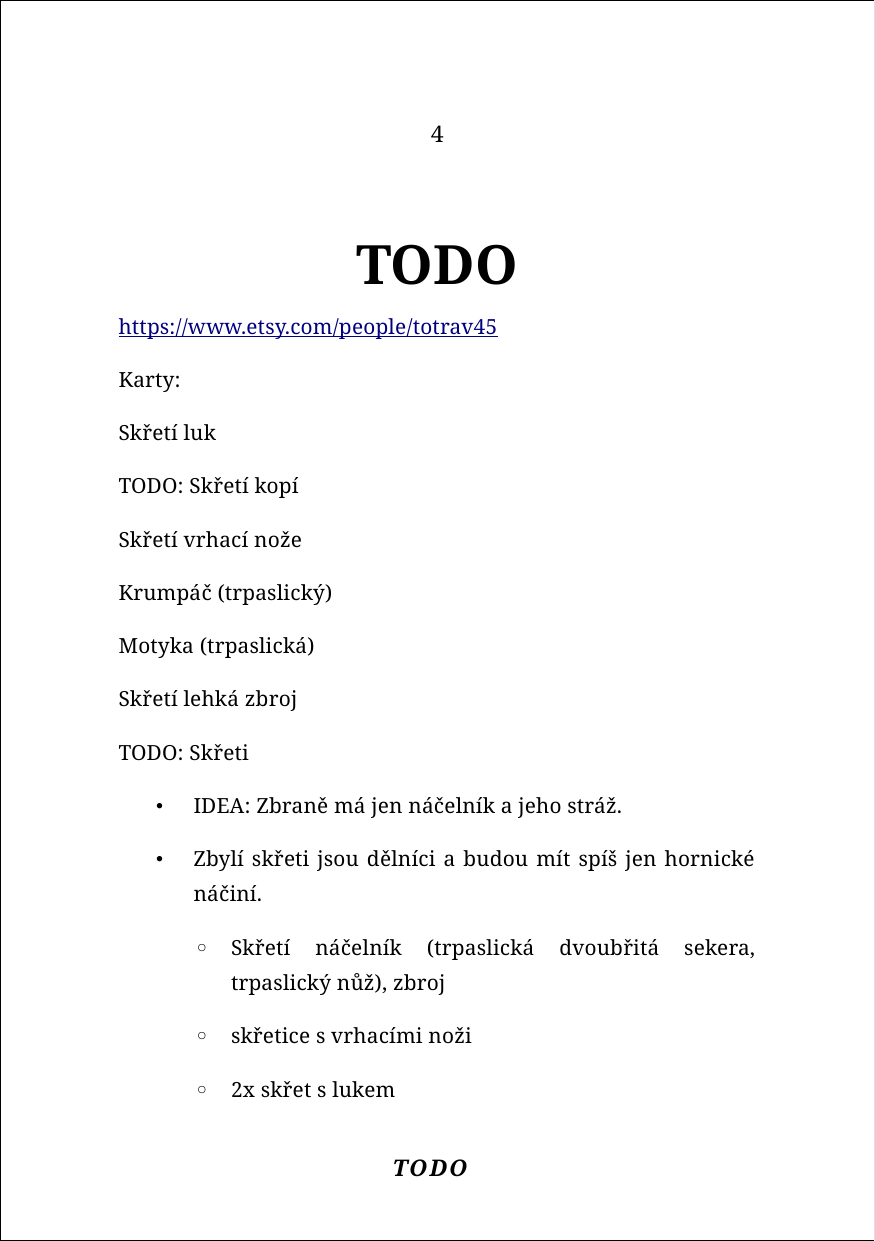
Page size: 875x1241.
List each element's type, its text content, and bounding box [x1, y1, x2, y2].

list 2x skřet s lukem [193, 1075, 756, 1103]
list Zbylí skřeti jsou dělníci a budou mít spíš jen hornické náčiní. [156, 844, 756, 908]
subtitle TODO [118, 226, 756, 300]
text https://www.etsy.com/people/totrav45 [118, 312, 756, 340]
text Motyka (trpaslická) [118, 631, 756, 659]
list Skřetí náčelník (trpaslická dvoubřitá sekera, trpaslický nůž), zbroj [193, 933, 756, 997]
text Krumpáč (trpaslický) [118, 578, 756, 606]
text TODO: Skřetí kopí [118, 471, 756, 500]
list IDEA: Zbraně má jen náčelník a jeho stráž. [156, 791, 756, 819]
list skřetice s vrhacími noži [193, 1022, 756, 1050]
text TODO: Skřeti [118, 738, 756, 766]
text Skřetí vrhací nože [118, 525, 756, 553]
text Karty: [118, 365, 756, 393]
text Skřetí luk [118, 418, 756, 447]
text Skřetí lehká zbroj [118, 684, 756, 713]
